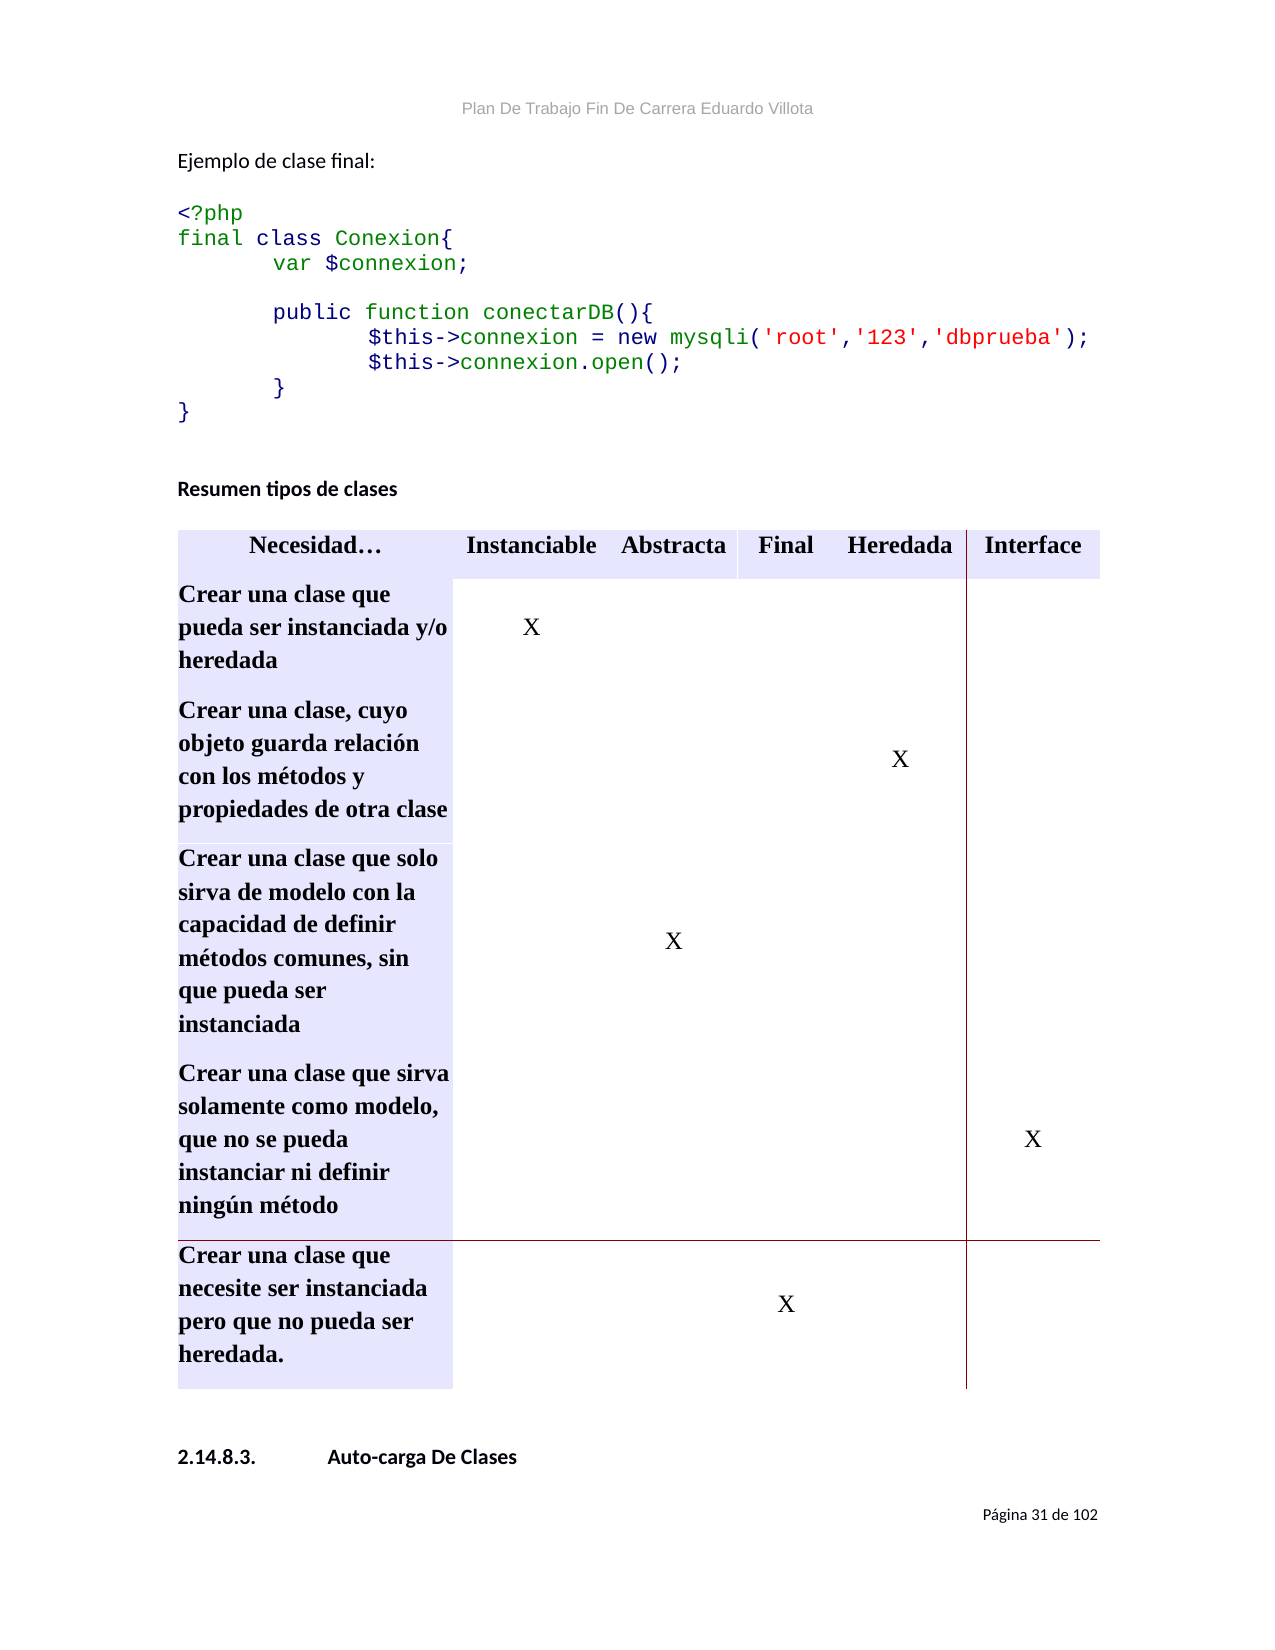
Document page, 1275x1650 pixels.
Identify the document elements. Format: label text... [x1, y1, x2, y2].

table_cell X [453, 579, 609, 695]
table_cell [967, 1241, 1100, 1389]
text Ejemplo de clase final: [177, 148, 1098, 174]
table_header Abstracta [609, 530, 737, 579]
table_cell [609, 1058, 737, 1240]
text var $connexion; [177, 252, 1098, 277]
table_cell [834, 1241, 966, 1389]
text public function conectarDB(){ [177, 301, 1098, 326]
table_cell [609, 1241, 737, 1389]
table_cell Crear una clase que solo sirva de modelo con la capacidad de definir métodos comunes, sin que pueda ser instanciada [178, 844, 453, 1058]
table_cell [453, 1058, 609, 1240]
text <?php [177, 202, 1098, 227]
table_cell [453, 695, 609, 843]
table_cell Crear una clase que necesite ser instanciada pero que no pueda ser heredada. [178, 1241, 453, 1389]
table_cell [609, 579, 737, 695]
table_cell [967, 844, 1100, 1058]
table_cell [453, 844, 609, 1058]
text } [177, 376, 1098, 401]
table_header Interface [967, 530, 1100, 579]
table_header Instanciable [453, 530, 609, 579]
table_header Heredada [834, 530, 966, 579]
table_cell [738, 844, 834, 1058]
table_cell [738, 579, 834, 695]
table_cell [834, 579, 966, 695]
text } [177, 401, 1098, 425]
table_cell X [834, 695, 966, 843]
table_cell [738, 695, 834, 843]
table_cell X [738, 1241, 834, 1389]
table_cell [609, 695, 737, 843]
table_cell X [967, 1058, 1100, 1240]
text 2.14.8.3. Auto-carga De Clases [177, 1443, 1098, 1470]
table_header Final [738, 530, 834, 579]
table_cell Crear una clase que sirva solamente como modelo, que no se pueda instanciar ni definir ningún método [178, 1058, 453, 1240]
table_cell [834, 844, 966, 1058]
table_cell Crear una clase, cuyo objeto guarda relación con los métodos y propiedades de otra clase [178, 695, 453, 843]
text final class Conexion{ [177, 227, 1098, 252]
table_cell [453, 1241, 609, 1389]
table_cell [834, 1058, 966, 1240]
table_cell [967, 695, 1100, 843]
table_cell [738, 1058, 834, 1240]
table_cell X [609, 844, 737, 1058]
table_cell Crear una clase que pueda ser instanciada y/o heredada [178, 579, 453, 695]
text $this->connexion = new mysqli('root','123','dbprueba'); [177, 326, 1098, 351]
text Resumen tipos de clases [177, 475, 1098, 502]
text $this->connexion.open(); [177, 351, 1098, 376]
table_header Necesidad… [178, 530, 453, 579]
table_cell [967, 579, 1100, 695]
